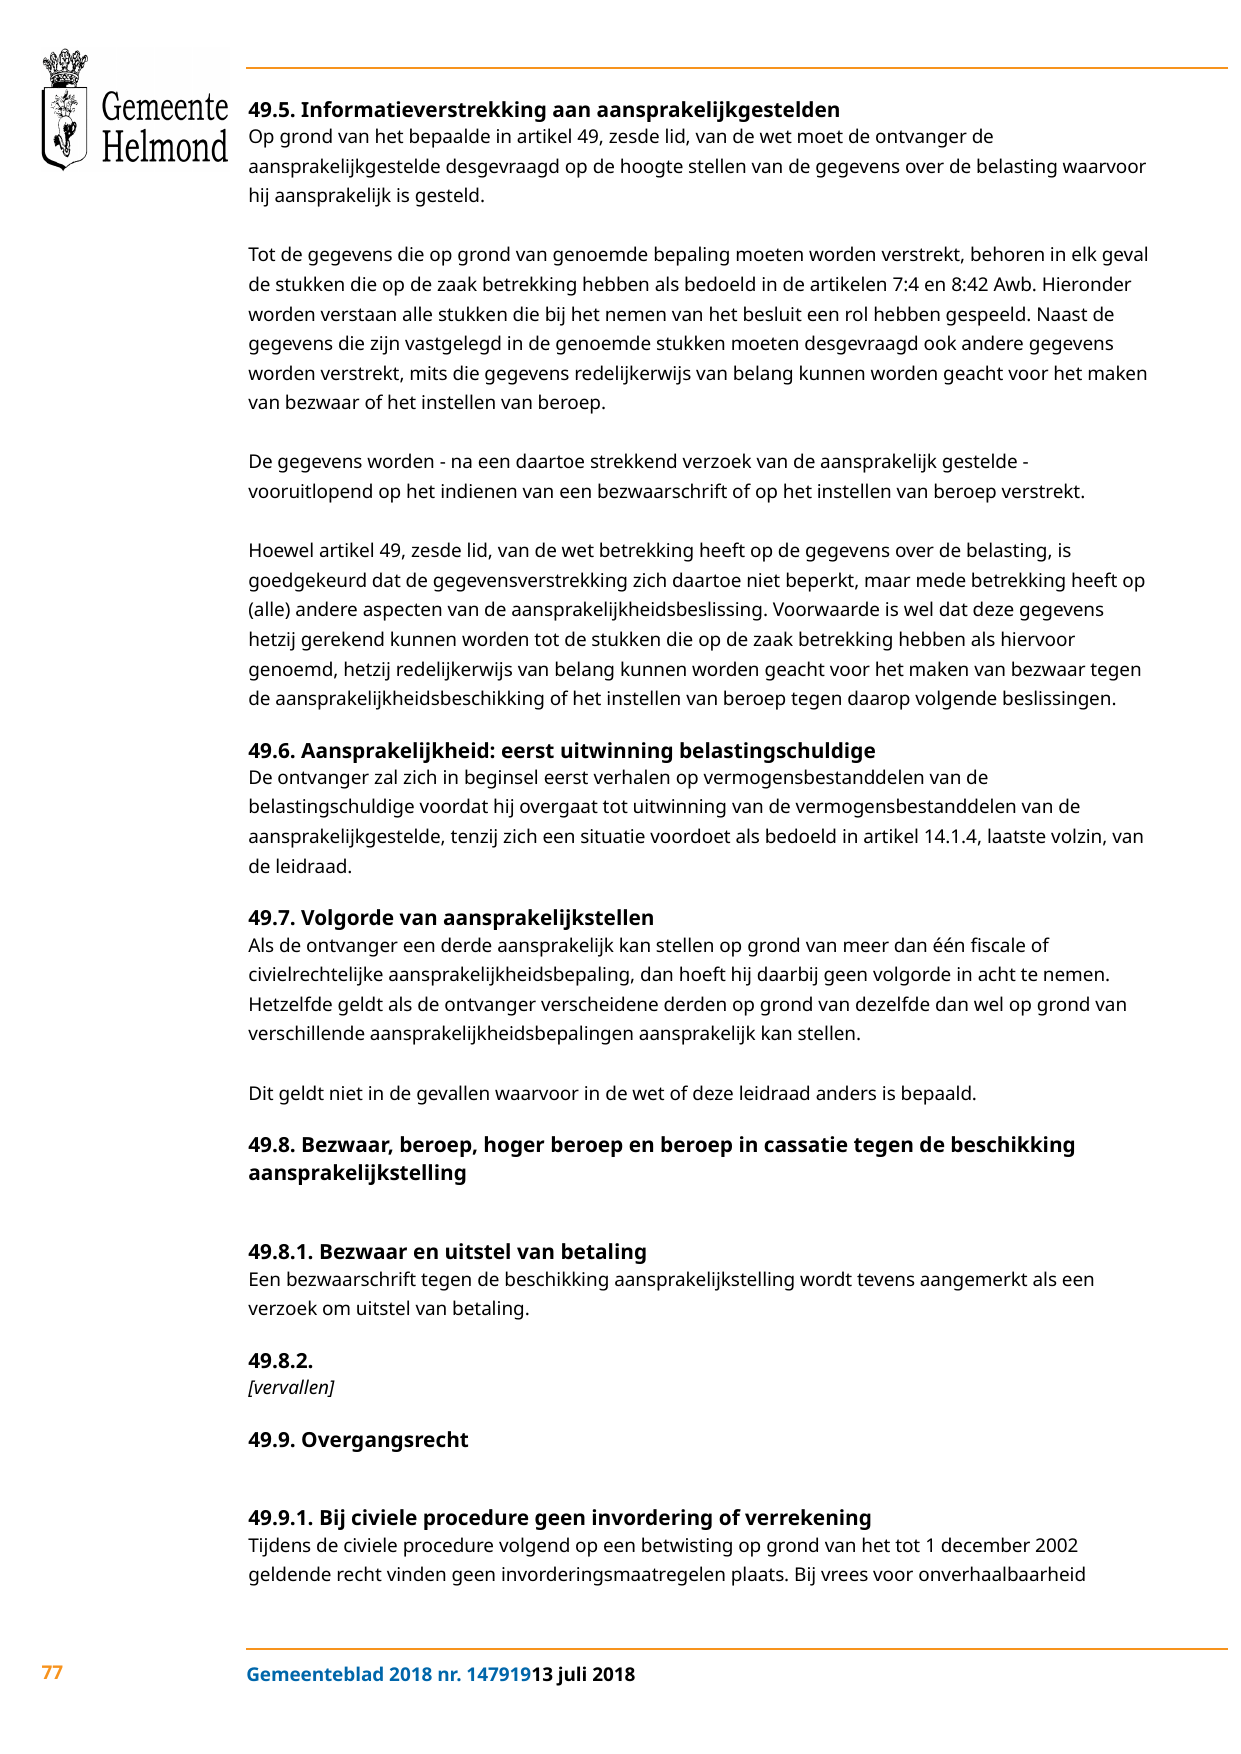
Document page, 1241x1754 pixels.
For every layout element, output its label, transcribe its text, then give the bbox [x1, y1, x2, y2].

text 49.7. Volgorde van aansprakelijkstellen [248, 903, 1152, 932]
text Hoewel artikel 49, zesde lid, van de wet betrekking heeft op de gegevens over de belasting, is goedgekeurd dat de gegevensverstrekking zich daartoe niet beperkt, maar mede betrekking heeft op (alle) andere aspecten van de aansprakelijkheidsbeslissing. Voorwaarde is wel dat deze gegevens hetzij gerekend kunnen worden tot de stukken die op de zaak betrekking hebben als hiervoor genoemd, hetzij redelijkerwijs van belang kunnen worden geacht voor het maken van bezwaar tegen de aansprakelijkheidsbeschikking of het instellen van beroep tegen daarop volgende beslissingen. [248, 537, 1152, 711]
text 49.8. Bezwaar, beroep, hoger beroep en beroep in cassatie tegen de beschikking aansprakelijkstelling [248, 1130, 1152, 1187]
text [vervallen] [248, 1374, 1152, 1400]
text 49.8.2. [248, 1346, 1152, 1374]
text Tijdens de civiele procedure volgend op een betwisting op grond van het tot 1 december 2002 geldende recht vinden geen invorderingsmaatregelen plaats. Bij vrees voor onverhaalbaarheid [248, 1532, 1152, 1587]
text 49.8.1. Bezwaar en uitstel van betaling [248, 1237, 1152, 1266]
text Dit geldt niet in de gevallen waarvoor in de wet of deze leidraad anders is bepaald. [248, 1080, 1152, 1105]
text De ontvanger zal zich in beginsel eerst verhalen op vermogensbestanddelen van de belastingschuldige voordat hij overgaat tot uitwinning van de vermogensbestanddelen van de aansprakelijkgestelde, tenzij zich een situatie voordoet als bedoeld in artikel 14.1.4, laatste volzin, van de leidraad. [248, 764, 1152, 879]
text 49.9.1. Bij civiele procedure geen invordering of verrekening [248, 1503, 1152, 1532]
text Op grond van het bepaalde in artikel 49, zesde lid, van de wet moet de ontvanger de aansprakelijkgestelde desgevraagd op de hoogte stellen van de gegevens over de belasting waarvoor hij aansprakelijk is gesteld. [248, 123, 1152, 208]
text Tot de gegevens die op grond van genoemde bepaling moeten worden verstrekt, behoren in elk geval de stukken die op de zaak betrekking hebben als bedoeld in de artikelen 7:4 en 8:42 Awb. Hieronder worden verstaan alle stukken die bij het nemen van het besluit een rol hebben gespeeld. Naast de gegevens die zijn vastgelegd in de genoemde stukken moeten desgevraagd ook andere gegevens worden verstrekt, mits die gegevens redelijkerwijs van belang kunnen worden geacht voor het maken van bezwaar of het instellen van beroep. [248, 242, 1152, 415]
text 49.5. Informatieverstrekking aan aansprakelijkgestelden [248, 95, 1152, 123]
text Een bezwaarschrift tegen de beschikking aansprakelijkstelling wordt tevens aangemerkt als een verzoek om uitstel van betaling. [248, 1266, 1152, 1321]
picture [41, 47, 231, 172]
text 49.6. Aansprakelijkheid: eerst uitwinning belastingschuldige [248, 736, 1152, 764]
text De gegevens worden - na een daartoe strekkend verzoek van de aansprakelijk gestelde - vooruitlopend op het indienen van een bezwaarschrift of op het instellen van beroep verstrekt. [248, 449, 1152, 504]
text 49.9. Overgangsrecht [248, 1425, 1152, 1453]
text Als de ontvanger een derde aansprakelijk kan stellen op grond van meer dan één fiscale of civielrechtelijke aansprakelijkheidsbepaling, dan hoeft hij daarbij geen volgorde in acht te nemen. Hetzelfde geldt als de ontvanger verscheidene derden op grond van dezelfde dan wel op grond van verschillende aansprakelijkheidsbepalingen aansprakelijk kan stellen. [248, 932, 1152, 1046]
